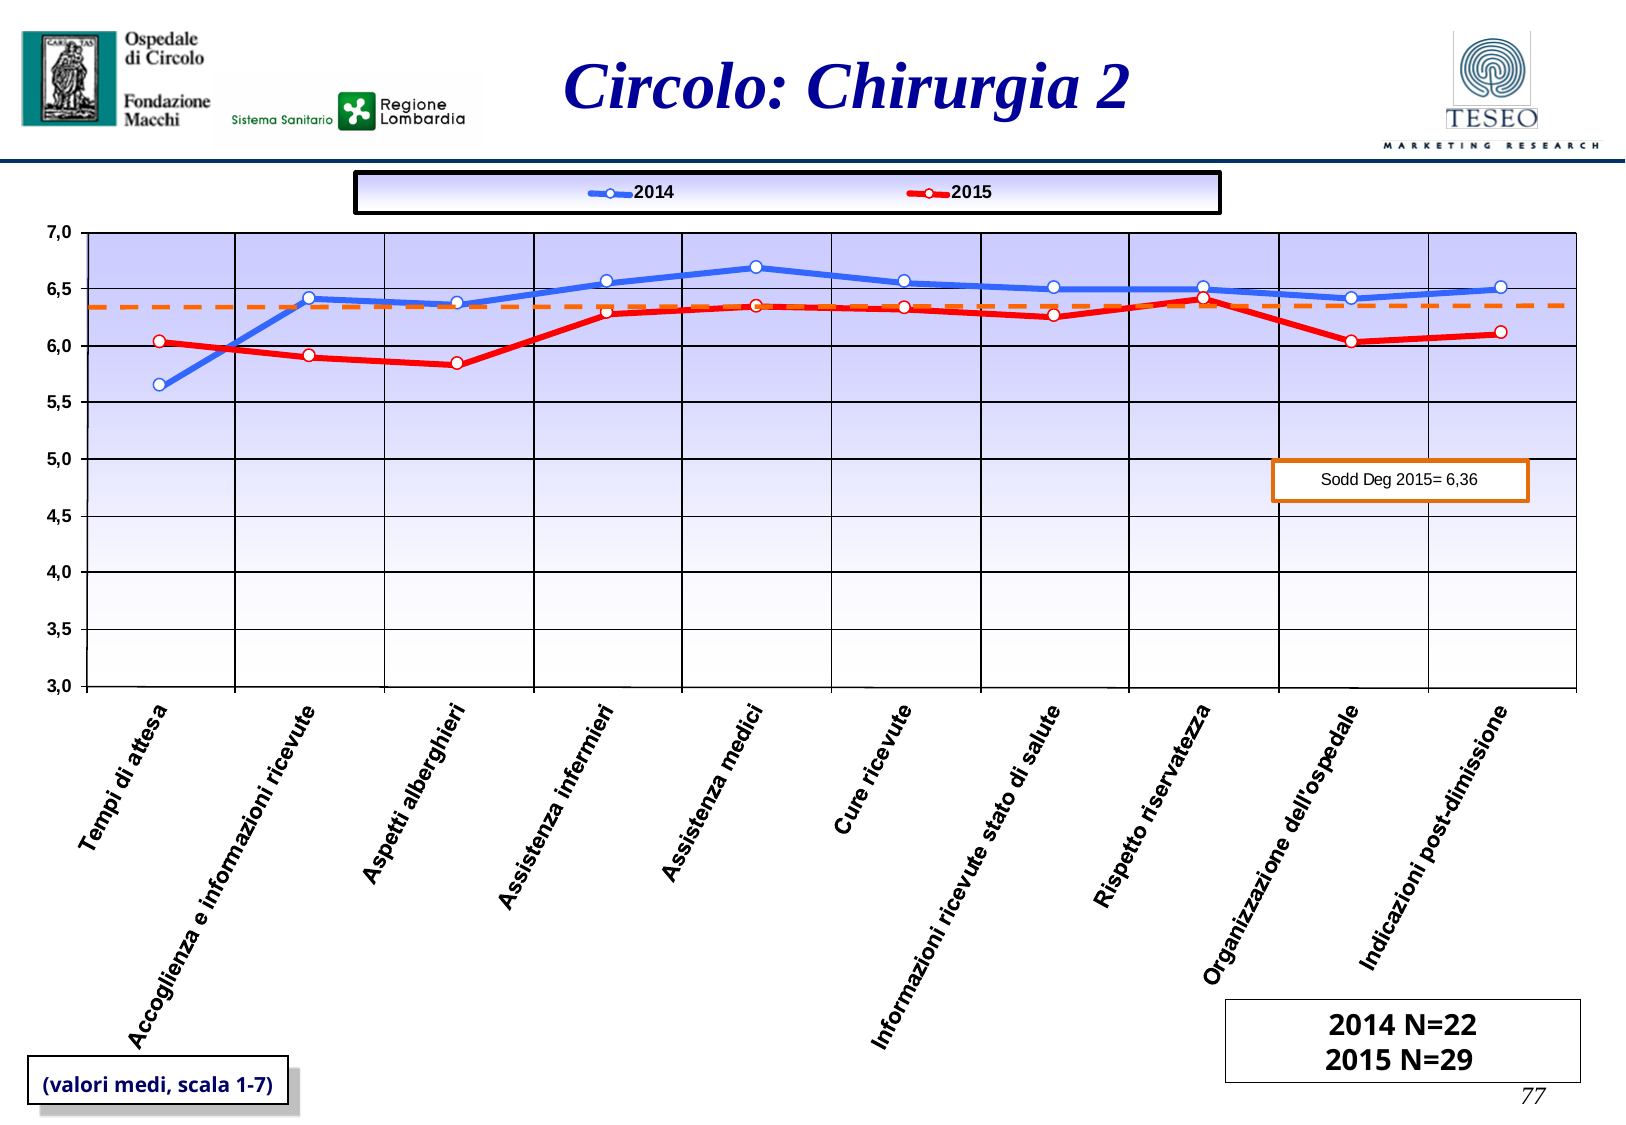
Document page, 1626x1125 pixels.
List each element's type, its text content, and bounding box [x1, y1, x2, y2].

picture [1381, 31, 1604, 149]
picture [0, 160, 1581, 1083]
picture [21, 31, 483, 149]
text_box Circolo: Chirurgia 2 [304, 18, 1392, 144]
text_box (valori medi, scala 1-7) [27, 1083, 288, 1105]
